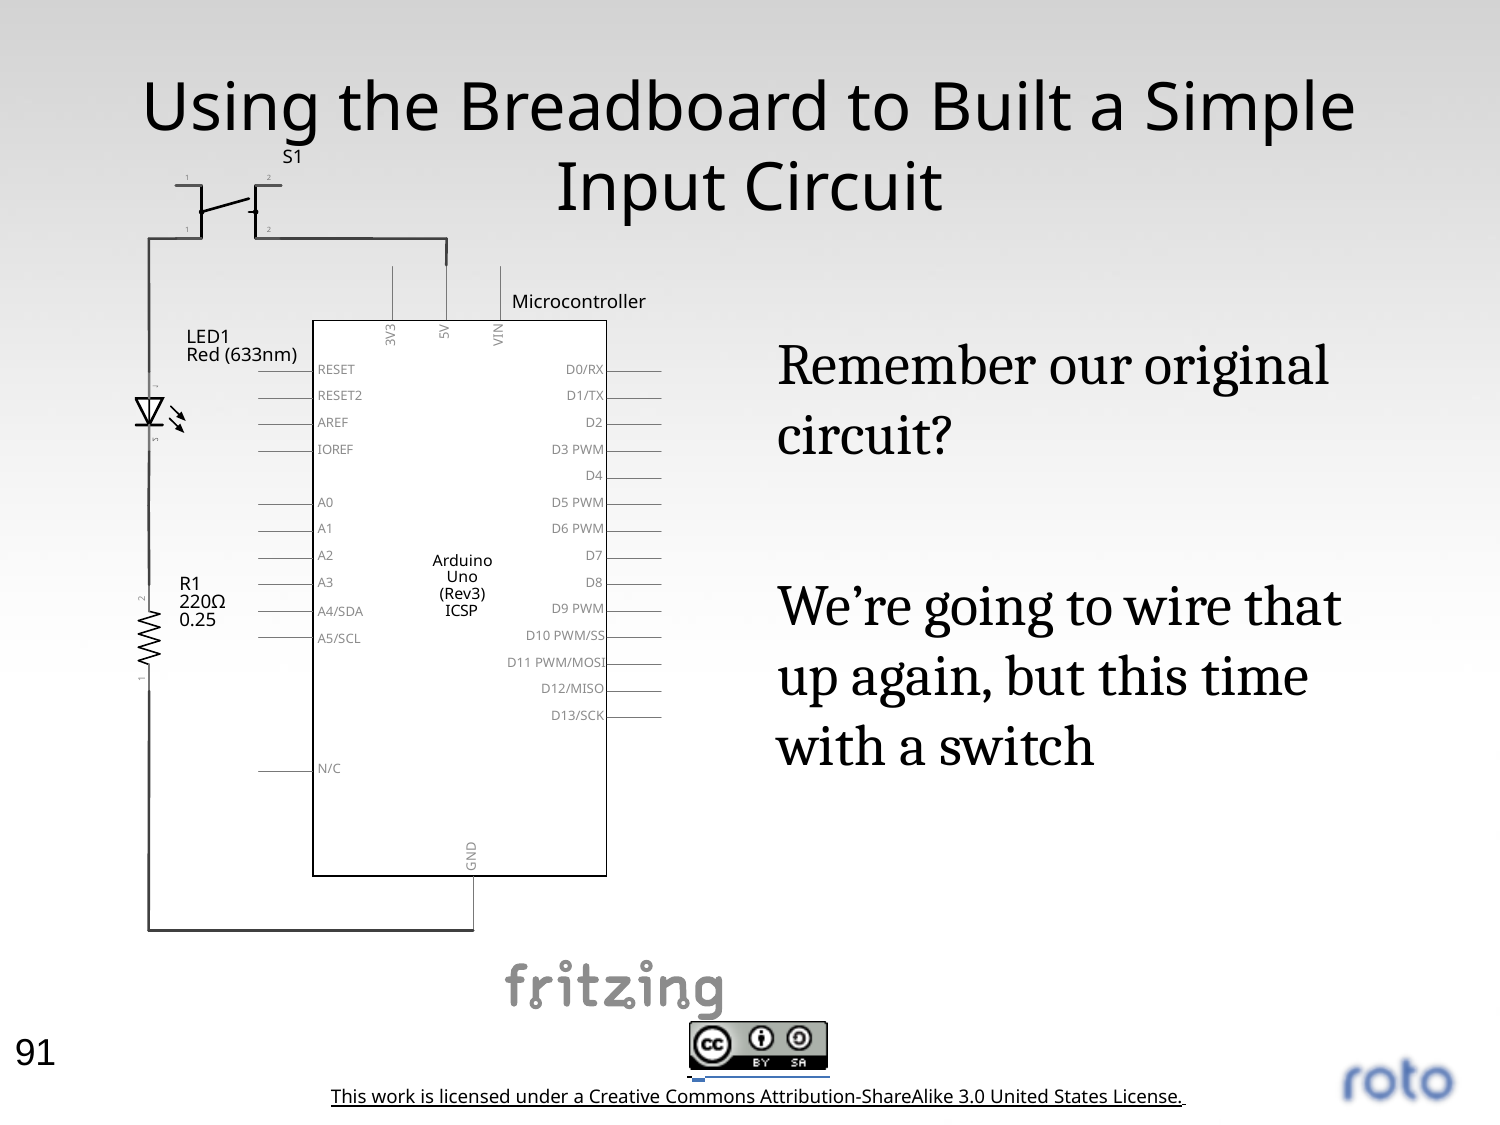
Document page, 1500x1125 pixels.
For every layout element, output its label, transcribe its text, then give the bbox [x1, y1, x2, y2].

picture [0, 0, 1500, 1125]
list Remember our original circuit? We’re going to wire that up again, but this time with a switch [762, 318, 1388, 1031]
title Using the Breadboard to Built a Simple Input Circuit [112, 50, 1388, 238]
